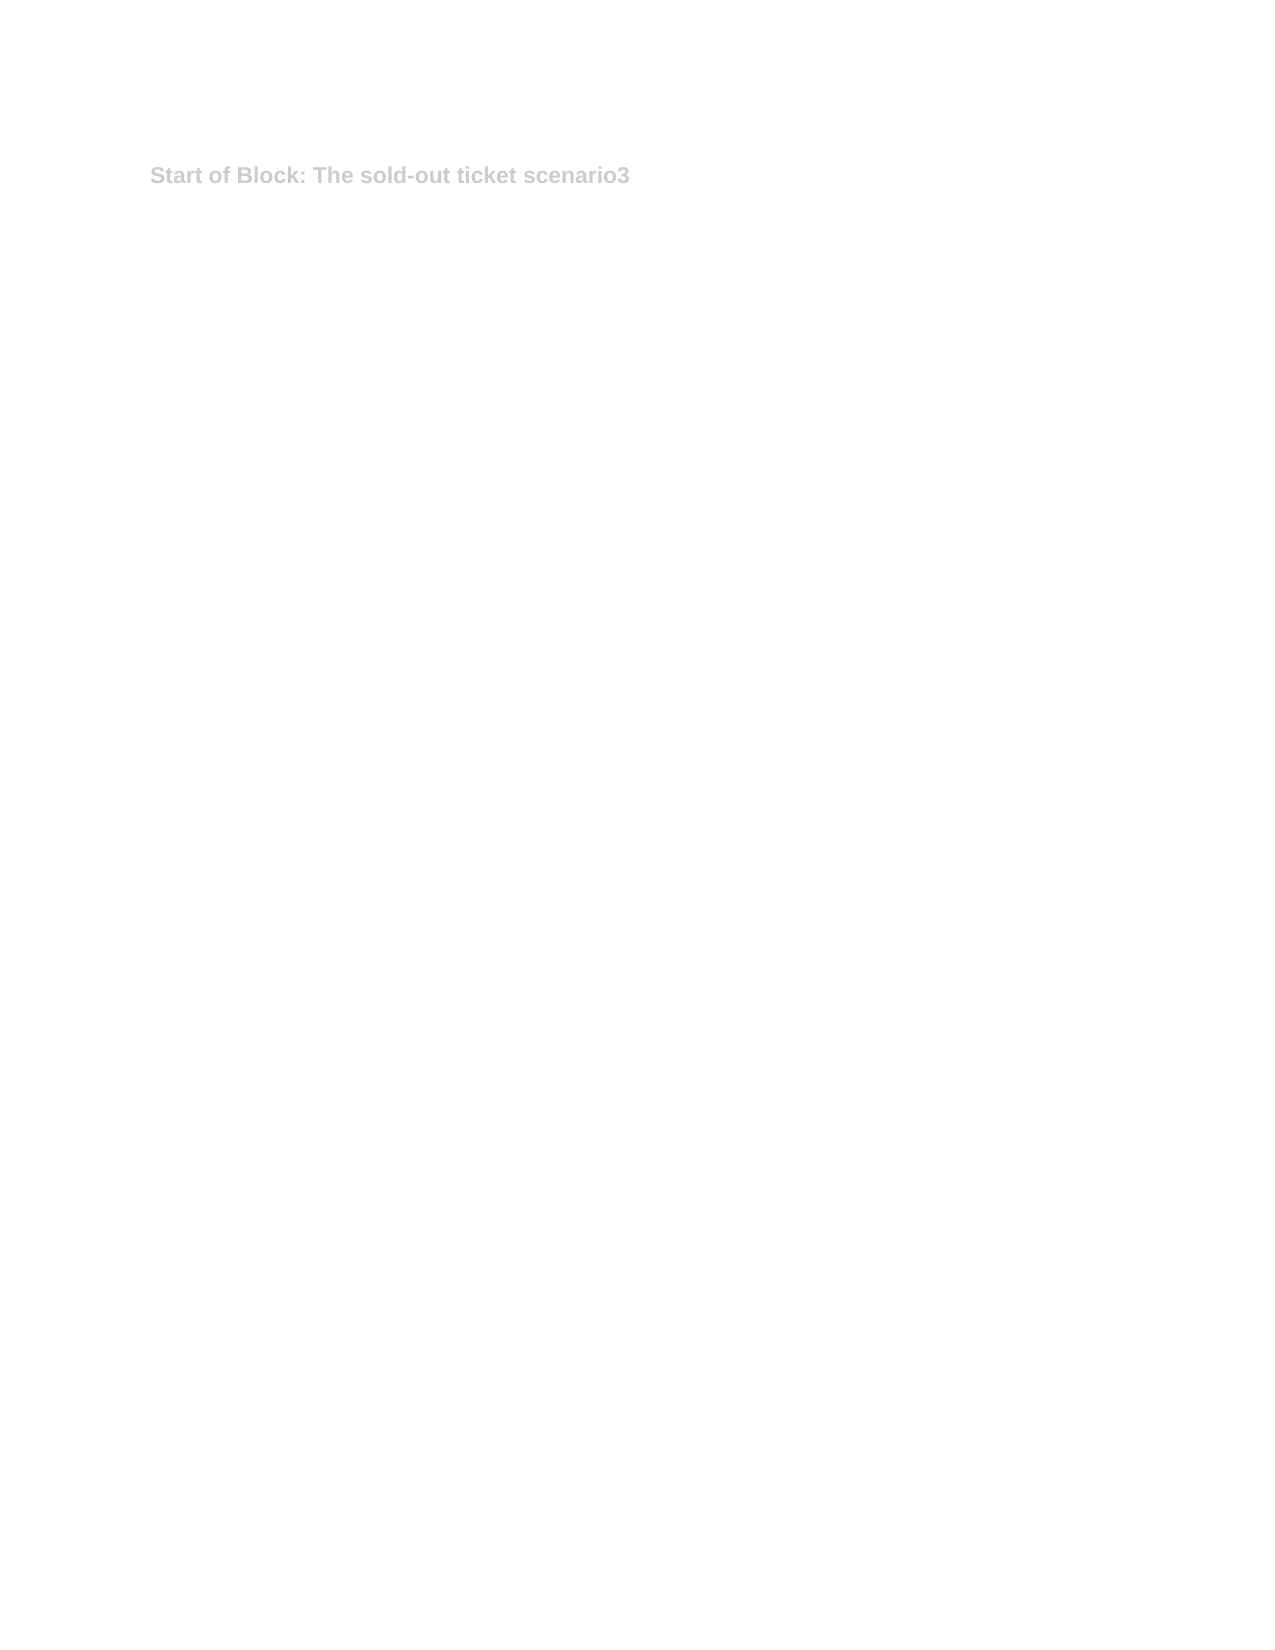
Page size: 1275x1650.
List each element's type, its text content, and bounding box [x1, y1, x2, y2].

text Start of Block: The sold-out ticket scenario3 [150, 162, 1125, 189]
